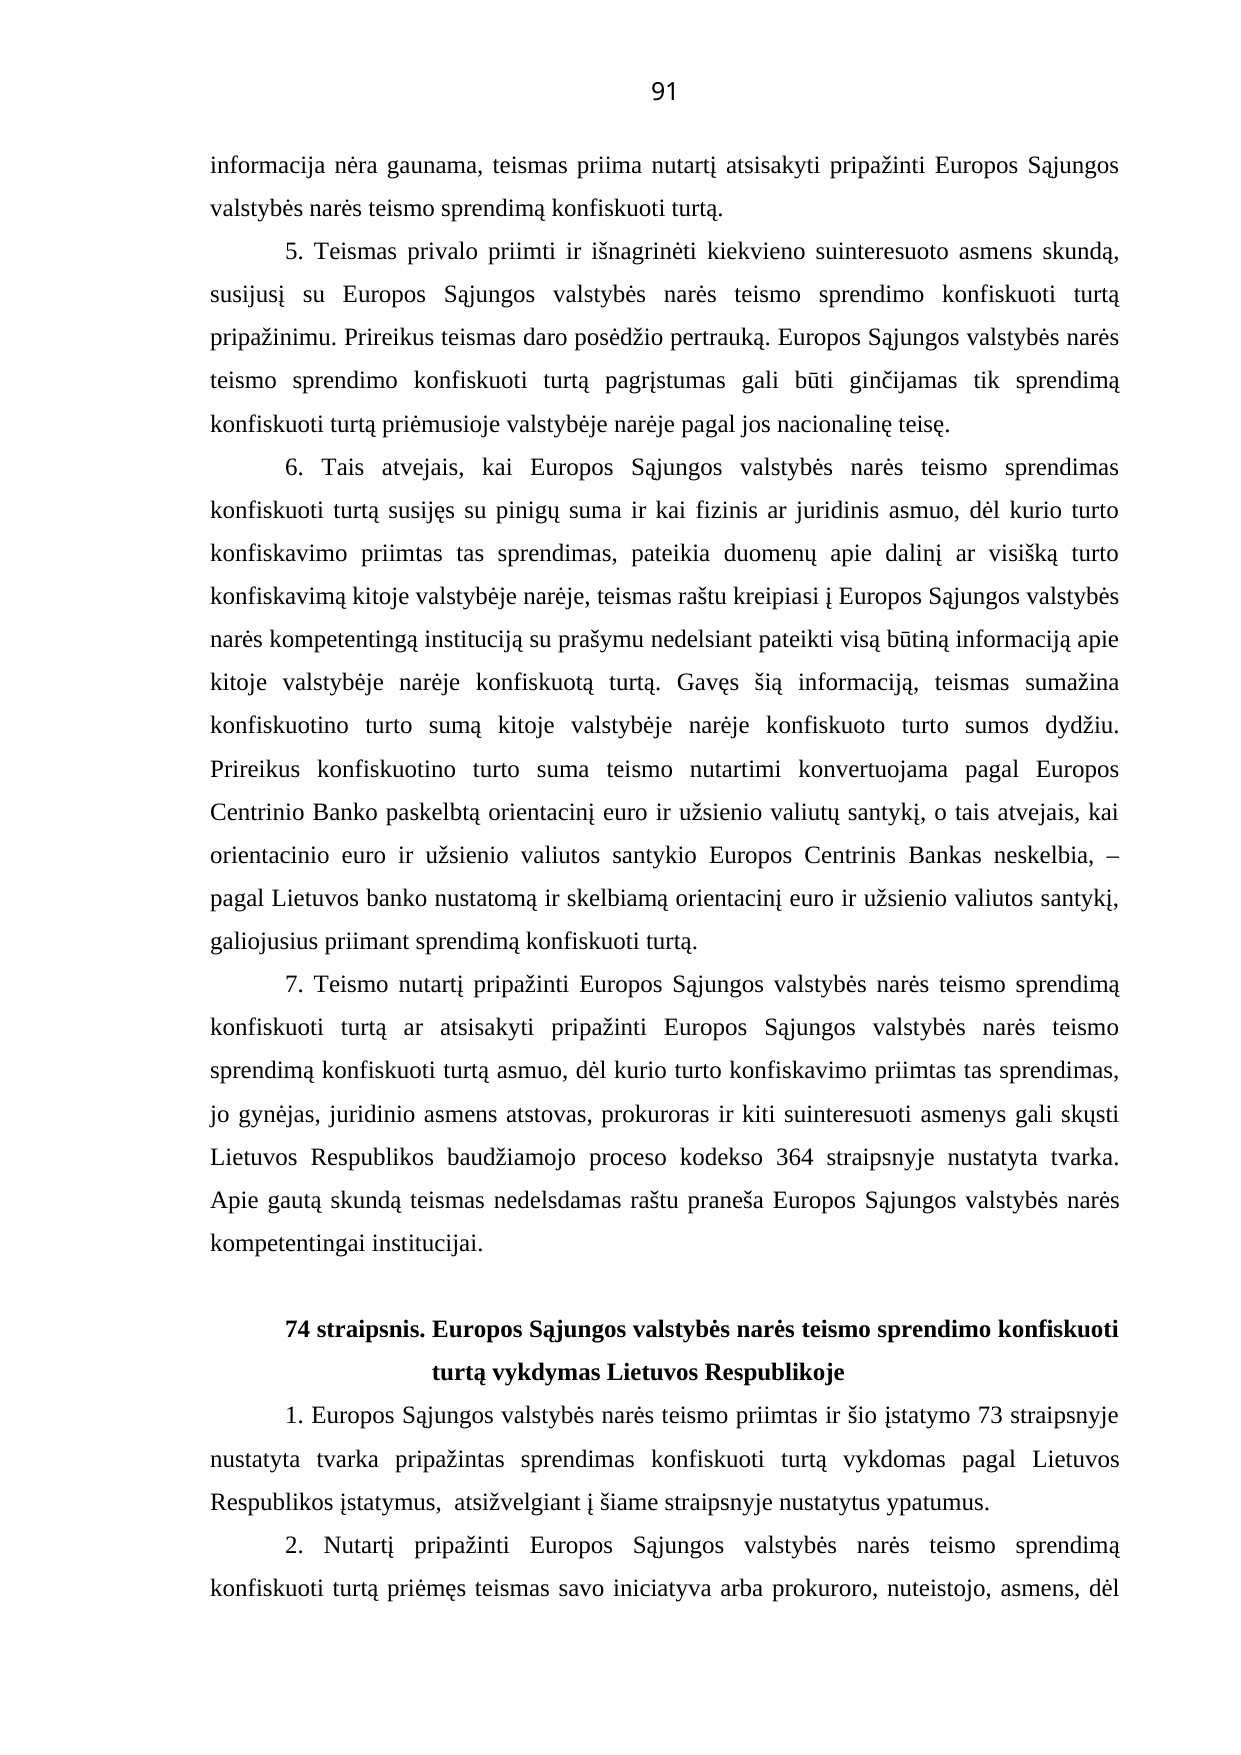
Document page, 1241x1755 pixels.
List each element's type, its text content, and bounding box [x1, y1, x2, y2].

text informacija nėra gaunama, teismas priima nutartį atsisakyti pripažinti Europos Sąjungos valstybės narės teismo sprendimą konfiskuoti turtą. [210, 150, 1120, 222]
text 74 straipsnis. Europos Sąjungos valstybės narės teismo sprendimo konfiskuoti turtą vykdymas Lietuvos Respublikoje [285, 1314, 1120, 1386]
text 6. Tais atvejais, kai Europos Sąjungos valstybės narės teismo sprendimas konfiskuoti turtą susijęs su pinigų suma ir kai fizinis ar juridinis asmuo, dėl kurio turto konfiskavimo priimtas tas sprendimas, pateikia duomenų apie dalinį ar visišką turto konfiskavimą kitoje valstybėje narėje, teismas raštu kreipiasi į Europos Sąjungos valstybės narės kompetentingą instituciją su prašymu nedelsiant pateikti visą būtiną informaciją apie kitoje valstybėje narėje konfiskuotą turtą. Gavęs šią informaciją, teismas sumažina konfiskuotino turto sumą kitoje valstybėje narėje konfiskuoto turto sumos dydžiu. Prireikus konfiskuotino turto suma teismo nutartimi konvertuojama pagal Europos Centrinio Banko paskelbtą orientacinį euro ir užsienio valiutų santykį, o tais atvejais, kai orientacinio euro ir užsienio valiutos santykio Europos Centrinis Bankas neskelbia, – pagal Lietuvos banko nustatomą ir skelbiamą orientacinį euro ir užsienio valiutos santykį, galiojusius priimant sprendimą konfiskuoti turtą. [210, 452, 1120, 955]
text 2. Nutartį pripažinti Europos Sąjungos valstybės narės teismo sprendimą konfiskuoti turtą priėmęs teismas savo iniciatyva arba prokuroro, nuteistojo, asmens, dėl [210, 1530, 1120, 1602]
text 5. Teismas privalo priimti ir išnagrinėti kiekvieno suinteresuoto asmens skundą, susijusį su Europos Sąjungos valstybės narės teismo sprendimo konfiskuoti turtą pripažinimu. Prireikus teismas daro posėdžio pertrauką. Europos Sąjungos valstybės narės teismo sprendimo konfiskuoti turtą pagrįstumas gali būti ginčijamas tik sprendimą konfiskuoti turtą priėmusioje valstybėje narėje pagal jos nacionalinę teisę. [210, 236, 1120, 437]
text 7. Teismo nutartį pripažinti Europos Sąjungos valstybės narės teismo sprendimą konfiskuoti turtą ar atsisakyti pripažinti Europos Sąjungos valstybės narės teismo sprendimą konfiskuoti turtą asmuo, dėl kurio turto konfiskavimo priimtas tas sprendimas, jo gynėjas, juridinio asmens atstovas, prokuroras ir kiti suinteresuoti asmenys gali skųsti Lietuvos Respublikos baudžiamojo proceso kodekso 364 straipsnyje nustatyta tvarka. Apie gautą skundą teismas nedelsdamas raštu praneša Europos Sąjungos valstybės narės kompetentingai institucijai. [210, 969, 1120, 1257]
text 1. Europos Sąjungos valstybės narės teismo priimtas ir šio įstatymo 73 straipsnyje nustatyta tvarka pripažintas sprendimas konfiskuoti turtą vykdomas pagal Lietuvos Respublikos įstatymus, atsižvelgiant į šiame straipsnyje nustatytus ypatumus. [210, 1401, 1120, 1516]
